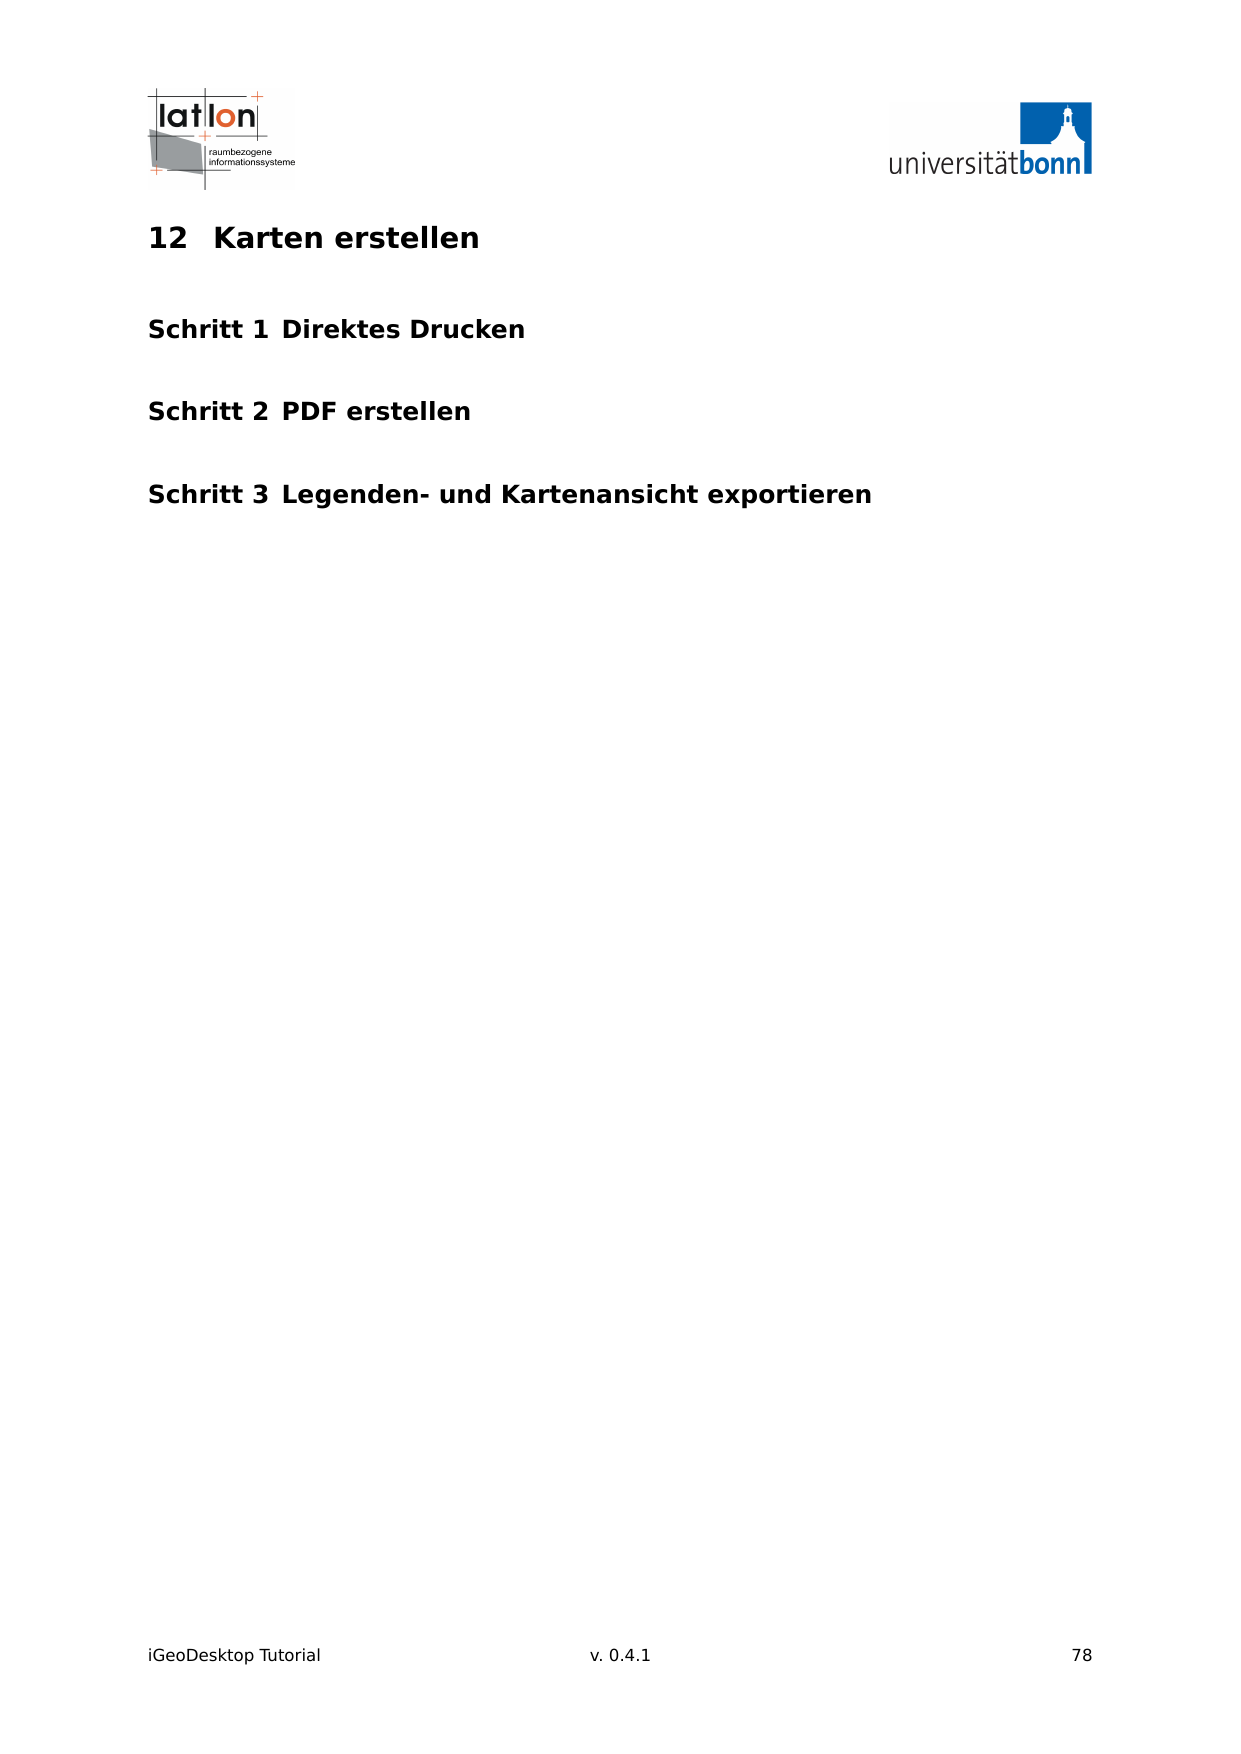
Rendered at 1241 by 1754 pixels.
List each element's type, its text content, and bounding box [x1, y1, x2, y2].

picture [147, 88, 295, 190]
subtitle PDF erstellen [148, 397, 1092, 427]
picture [889, 102, 1093, 174]
subtitle Karten erstellen [148, 221, 1092, 255]
subtitle Direktes Drucken [148, 315, 1092, 344]
subtitle Legenden- und Kartenansicht exportieren [148, 480, 1092, 509]
